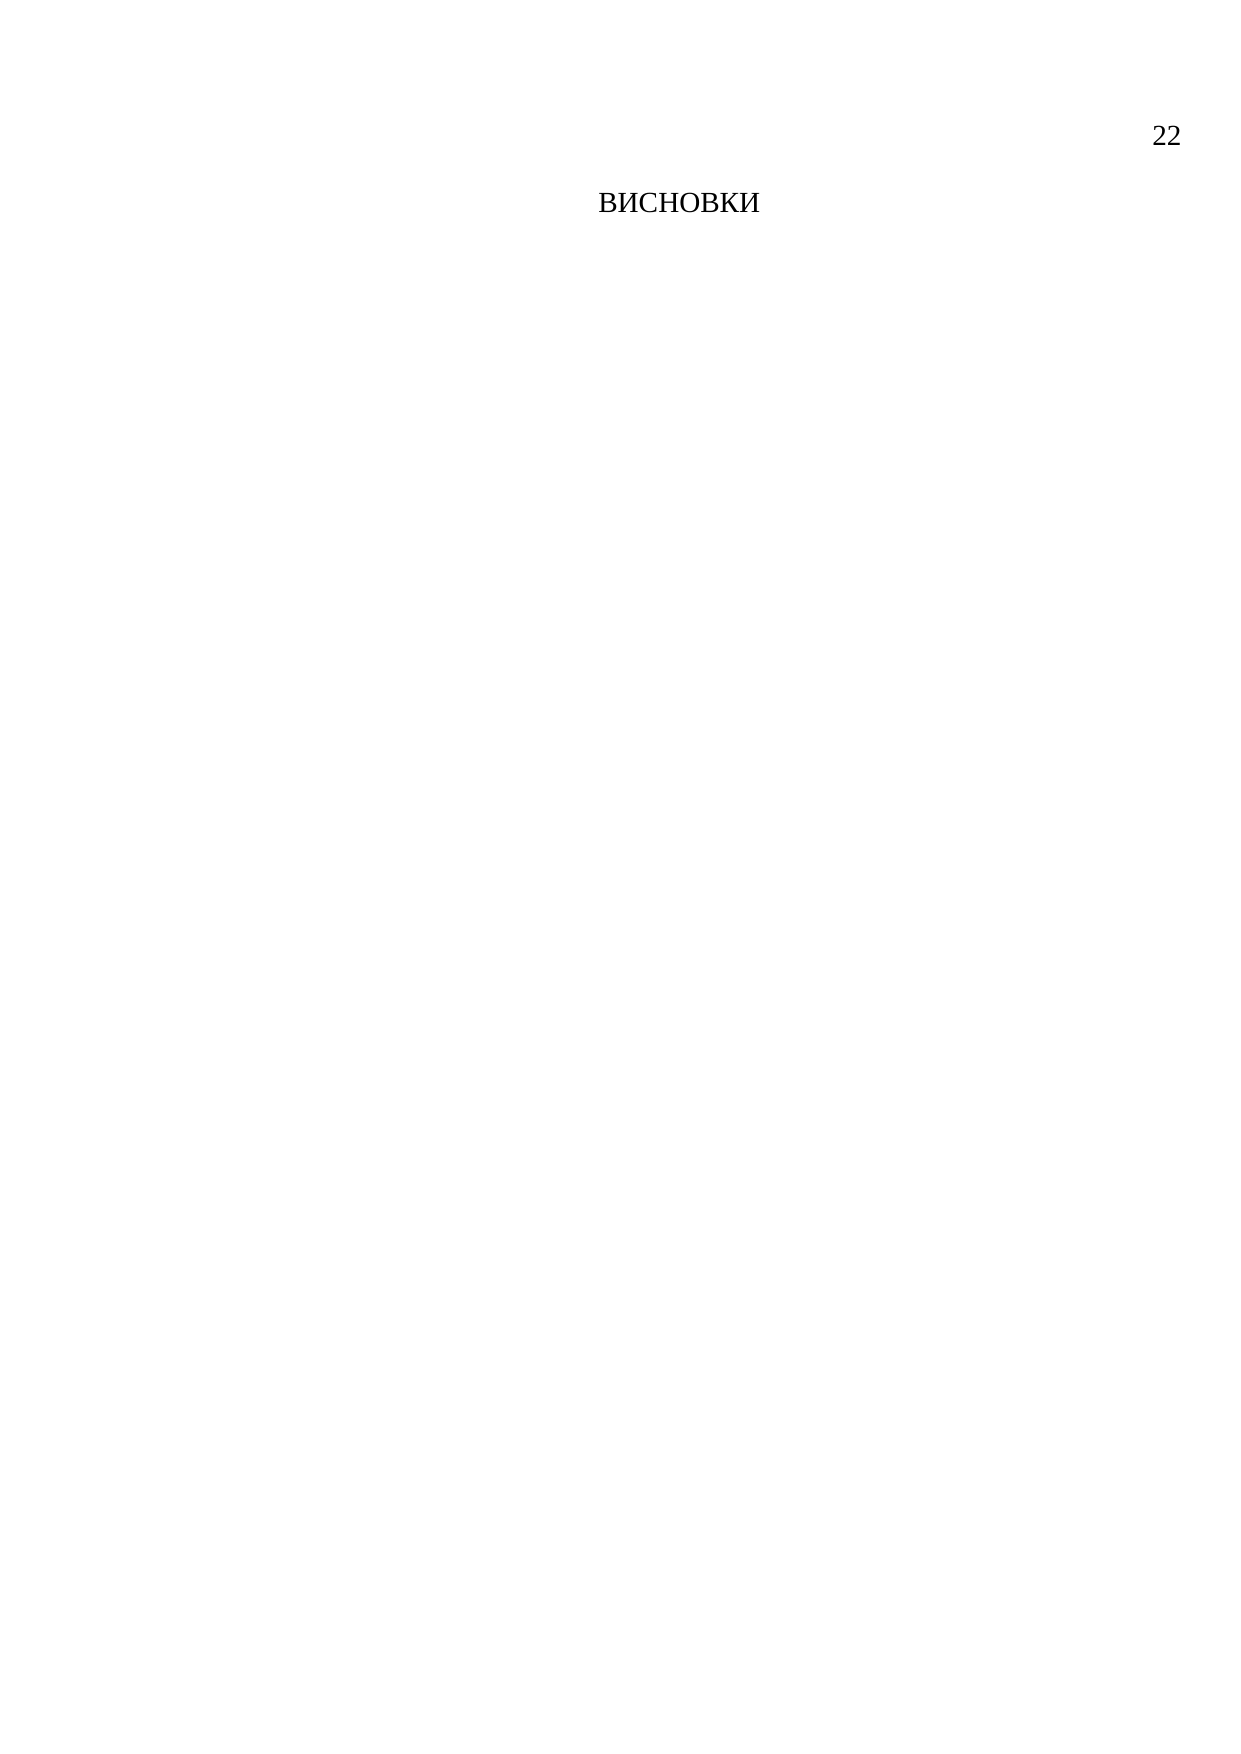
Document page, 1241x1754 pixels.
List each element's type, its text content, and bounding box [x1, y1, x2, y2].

text ВИСНОВКИ [118, 185, 1181, 219]
